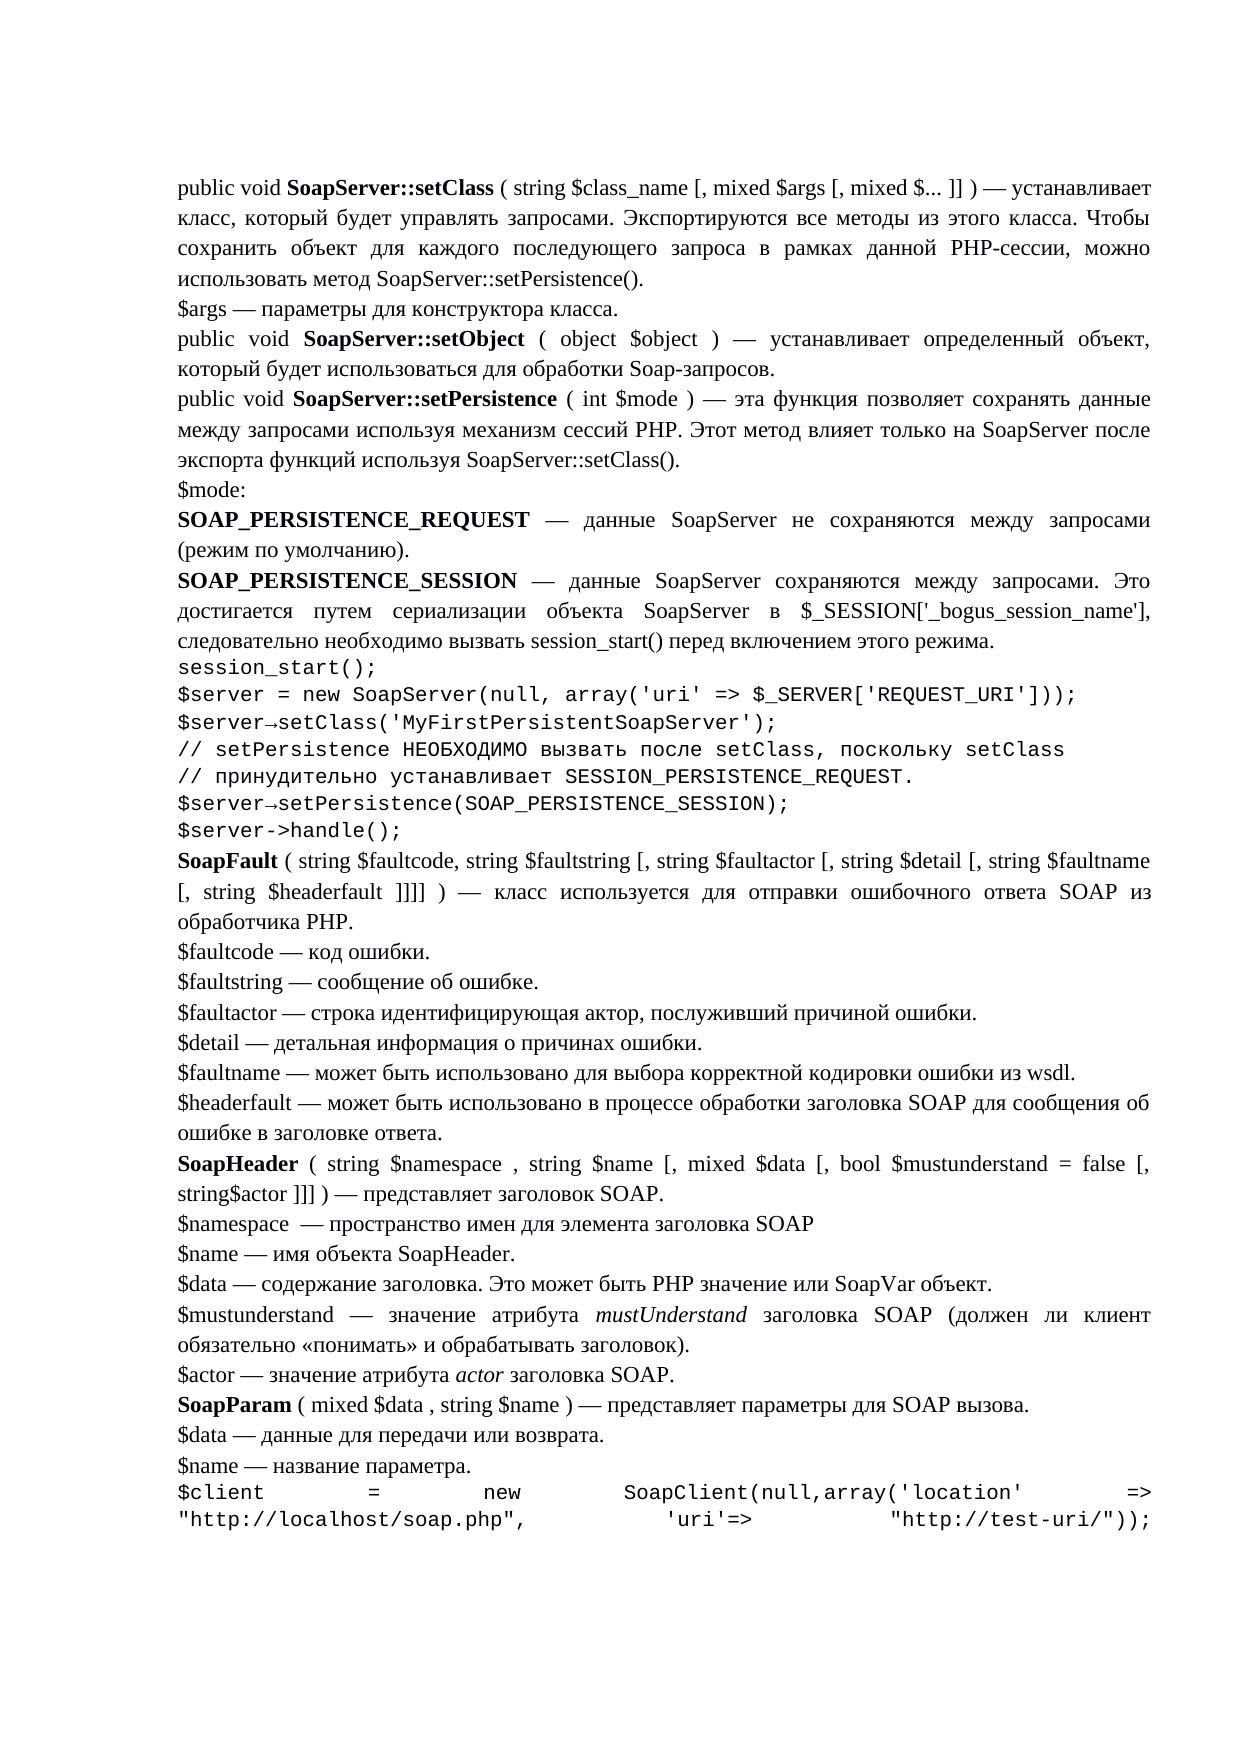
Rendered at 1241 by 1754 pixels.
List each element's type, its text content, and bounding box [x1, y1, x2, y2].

text SOAP_PERSISTENCE_SESSION — данные SoapServer сохраняются между запросами. Это достигается путем сериализации объекта SoapServer в $_SESSION['_bogus_session_name'], следовательно необходимо вызвать session_start() перед включением этого режима. [177, 567, 1152, 653]
text public void SoapServer::setClass ( string $class_name [, mixed $args [, mixed $... ]] ) — устанавливает класс, который будет управлять запросами. Экспортируются все методы из этого класса. Чтобы сохранить объект для каждого последующего запроса в рамках данной PHP-сессии, можно использовать метод SoapServer::setPersistence(). [177, 174, 1152, 291]
text $headerfault — может быть использовано в процессе обработки заголовка SOAP для сообщения об ошибке в заголовке ответа. [177, 1089, 1152, 1146]
text SOAP_PERSISTENCE_REQUEST — данные SoapServer не сохраняются между запросами (режим по умолчанию). [177, 506, 1152, 563]
text $detail — детальная информация о причинах ошибки. [177, 1029, 1152, 1055]
text $faultcode — код ошибки. [177, 938, 1152, 964]
text $args — параметры для конструктора класса. [177, 295, 1152, 321]
text SoapFault ( string $faultcode, string $faultstring [, string $faultactor [, string $detail [, string $faultname [, string $headerfault ]]]] ) — класс используется для отправки ошибочного ответа SOAP из обработчика PHP. [177, 848, 1152, 934]
text $data — данные для передачи или возврата. [177, 1422, 1152, 1448]
text $faultname — может быть использовано для выбора корректной кодировки ошибки из wsdl. [177, 1059, 1152, 1085]
text $name — название параметра. [177, 1452, 1152, 1478]
text // setPersistence НЕОБХОДИМО вызвать после setClass, поскольку setClass [177, 739, 1152, 762]
text $server→setClass('MyFirstPersistentSoapServer'); [177, 712, 1152, 735]
text $server = new SoapServer(null, array('uri' => $_SERVER['REQUEST_URI'])); [177, 684, 1152, 708]
text SoapHeader ( string $namespace , string $name [, mixed $data [, bool $mustunderstand = false [, string$actor ]]] ) — представляет заголовок SOAP. [177, 1150, 1152, 1206]
text $client = new SoapClient(null,array('location' => "http://localhost/soap.php", 'uri'=> "http://test-uri/")); [177, 1482, 1152, 1533]
text $faultstring — сообщение об ошибке. [177, 968, 1152, 995]
text SoapParam ( mixed $data , string $name ) — представляет параметры для SOAP вызова. [177, 1391, 1152, 1418]
text public void SoapServer::setPersistence ( int $mode ) — эта функция позволяет сохранять данные между запросами используя механизм сессий PHP. Этот метод влияет только на SoapServer после экспорта функций используя SoapServer::setClass(). [177, 385, 1152, 472]
text $faultactor — строка идентифицирующая актор, послуживший причиной ошибки. [177, 999, 1152, 1025]
text $mustunderstand — значение атрибута mustUnderstand заголовка SOAP (должен ли клиент обязательно «понимать» и обрабатывать заголовок). [177, 1301, 1152, 1357]
text // принудительно устанавливает SESSION_PERSISTENCE_REQUEST. [177, 766, 1152, 790]
text $actor — значение атрибута actor заголовка SOAP. [177, 1361, 1152, 1387]
text $server→setPersistence(SOAP_PERSISTENCE_SESSION); [177, 793, 1152, 817]
text $data — содержание заголовка. Это может быть PHP значение или SoapVar объект. [177, 1271, 1152, 1297]
text $namespace — пространство имен для элемента заголовка SOAP [177, 1210, 1152, 1236]
text public void SoapServer::setObject ( object $object ) — устанавливает определенный объект, который будет использоваться для обработки Soap-запросов. [177, 325, 1152, 382]
text $mode: [177, 476, 1152, 502]
text $name — имя объекта SoapHeader. [177, 1240, 1152, 1267]
text $server->handle(); [177, 820, 1152, 844]
text session_start(); [177, 657, 1152, 681]
